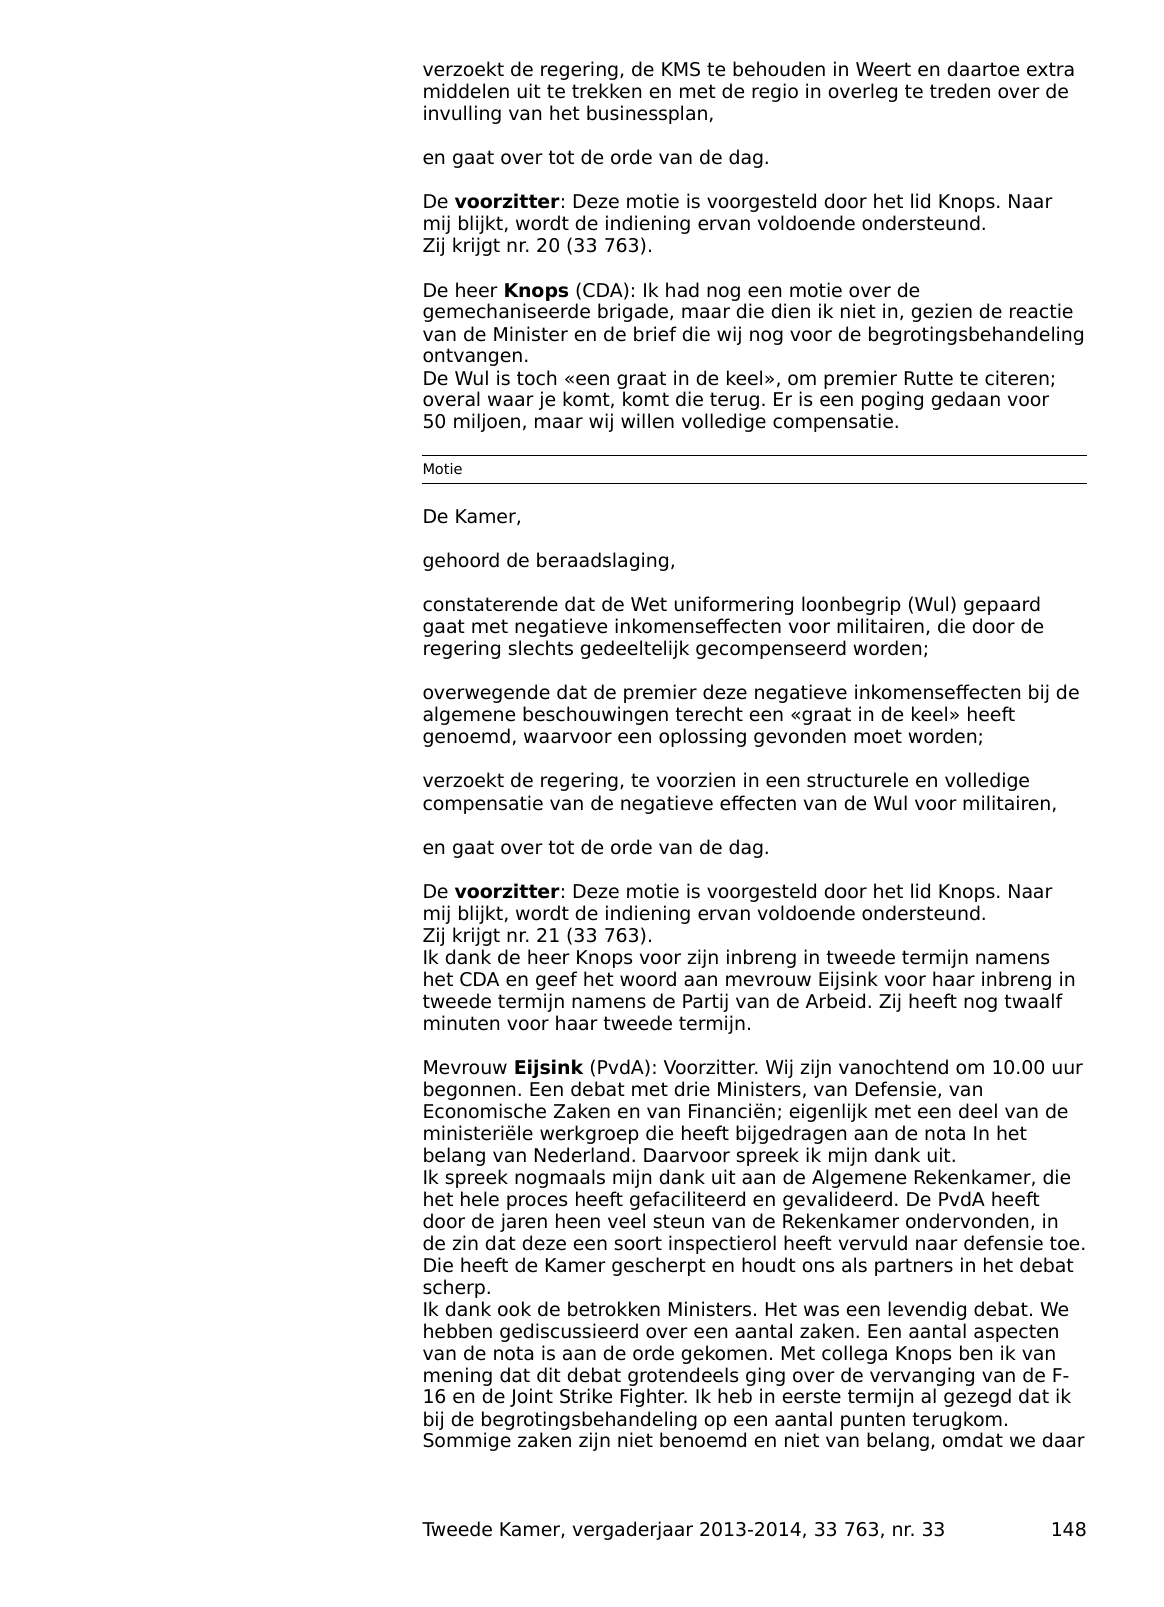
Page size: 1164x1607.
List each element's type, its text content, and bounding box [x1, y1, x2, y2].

text Mevrouw Eijsink (PvdA): Voorzitter. Wij zijn vanochtend om 10.00 uur begonnen. Een debat met drie Ministers, van Defensie, van Economische Zaken en van Financiën; eigenlijk met een deel van de ministeriële werkgroep die heeft bijgedragen aan de nota In het belang van Nederland. Daarvoor spreek ik mijn dank uit. [422, 1057, 1087, 1167]
text De heer Knops (CDA): Ik had nog een motie over de gemechaniseerde brigade, maar die dien ik niet in, gezien de reactie van de Minister en de brief die wij nog voor de begrotingsbehandeling ontvangen. [422, 279, 1087, 367]
text Ik dank de heer Knops voor zijn inbreng in tweede termijn namens het CDA en geef het woord aan mevrouw Eijsink voor haar inbreng in tweede termijn namens de Partij van de Arbeid. Zij heeft nog twaalf minuten voor haar tweede termijn. [422, 947, 1087, 1034]
text De Wul is toch «een graat in de keel», om premier Rutte te citeren; overal waar je komt, komt die terug. Er is een poging gedaan voor 50 miljoen, maar wij willen volledige compensatie. [422, 367, 1087, 433]
text en gaat over tot de orde van de dag. [422, 147, 1087, 169]
table_header Motie [422, 456, 1087, 483]
text De Kamer, [422, 506, 1087, 528]
text De voorzitter: Deze motie is voorgesteld door het lid Knops. Naar mij blijkt, wordt de indiening ervan voldoende ondersteund. [422, 881, 1087, 925]
text constaterende dat de Wet uniformering loonbegrip (Wul) gepaard gaat met negatieve inkomenseffecten voor militairen, die door de regering slechts gedeeltelijk gecompenseerd worden; [422, 594, 1087, 660]
text Zij krijgt nr. 20 (33 763). [422, 235, 1087, 257]
text Zij krijgt nr. 21 (33 763). [422, 925, 1087, 947]
text De voorzitter: Deze motie is voorgesteld door het lid Knops. Naar mij blijkt, wordt de indiening ervan voldoende ondersteund. [422, 191, 1087, 235]
text Ik dank ook de betrokken Ministers. Het was een levendig debat. We hebben gediscussieerd over een aantal zaken. Een aantal aspecten van de nota is aan de orde gekomen. Met collega Knops ben ik van mening dat dit debat grotendeels ging over de vervanging van de F-16 en de Joint Strike Fighter. Ik heb in eerste termijn al gezegd dat ik bij de begrotingsbehandeling op een aantal punten terugkom. Sommige zaken zijn niet benoemd en niet van belang, omdat we daar [422, 1298, 1087, 1452]
text Ik spreek nogmaals mijn dank uit aan de Algemene Rekenkamer, die het hele proces heeft gefaciliteerd en gevalideerd. De PvdA heeft door de jaren heen veel steun van de Rekenkamer ondervonden, in de zin dat deze een soort inspectierol heeft vervuld naar defensie toe. Die heeft de Kamer gescherpt en houdt ons als partners in het debat scherp. [422, 1167, 1087, 1298]
text verzoekt de regering, de KMS te behouden in Weert en daartoe extra middelen uit te trekken en met de regio in overleg te treden over de invulling van het businessplan, [422, 59, 1087, 125]
text overwegende dat de premier deze negatieve inkomenseffecten bij de algemene beschouwingen terecht een «graat in de keel» heeft genoemd, waarvoor een oplossing gevonden moet worden; [422, 682, 1087, 748]
text gehoord de beraadslaging, [422, 550, 1087, 572]
text verzoekt de regering, te voorzien in een structurele en volledige compensatie van de negatieve effecten van de Wul voor militairen, [422, 770, 1087, 814]
text en gaat over tot de orde van de dag. [422, 837, 1087, 858]
